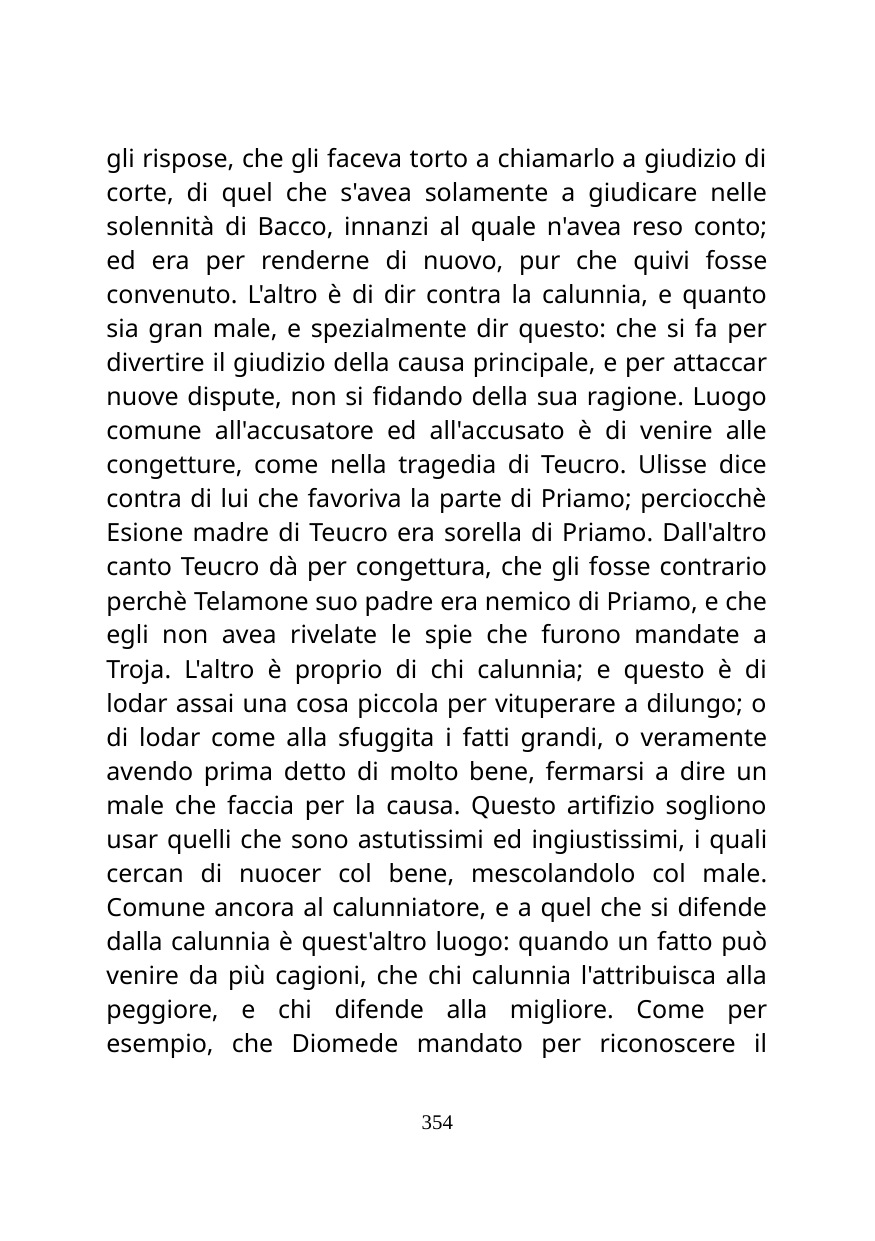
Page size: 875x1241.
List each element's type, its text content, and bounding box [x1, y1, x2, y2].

text gli rispose, che gli faceva torto a chiamarlo a giudizio di corte, di quel che s'avea solamente a giudicare nelle solennità di Bacco, innanzi al quale n'avea reso conto; ed era per renderne di nuovo, pur che quivi fosse convenuto. L'altro è di dir contra la calunnia, e quanto sia gran male, e spezialmente dir questo: che si fa per divertire il giudizio della causa principale, e per attaccar nuove dispute, non si fidando della sua ragione. Luogo comune all'accusatore ed all'accusato è di venire alle congetture, come nella tragedia di Teucro. Ulisse dice contra di lui che favoriva la parte di Priamo; perciocchè Esione madre di Teucro era sorella di Priamo. Dall'altro canto Teucro dà per congettura, che gli fosse contrario perchè Telamone suo padre era nemico di Priamo, e che egli non avea rivelate le spie che furono mandate a Troja. L'altro è proprio di chi calunnia; e questo è di lodar assai una cosa piccola per vituperare a dilungo; o di lodar come alla sfuggita i fatti grandi, o veramente avendo prima detto di molto bene, fermarsi a dire un male che faccia per la causa. Questo artifizio sogliono usar quelli che sono astutissimi ed ingiustissimi, i quali cercan di nuocer col bene, mescolandolo col male. Comune ancora al calunniatore, e a quel che si difende dalla calunnia è quest'altro luogo: quando un fatto può venire da più cagioni, che chi calunnia l'attribuisca alla peggiore, e chi difende alla migliore. Come per esempio, che Diomede mandato per riconoscere il [106, 140, 768, 1060]
